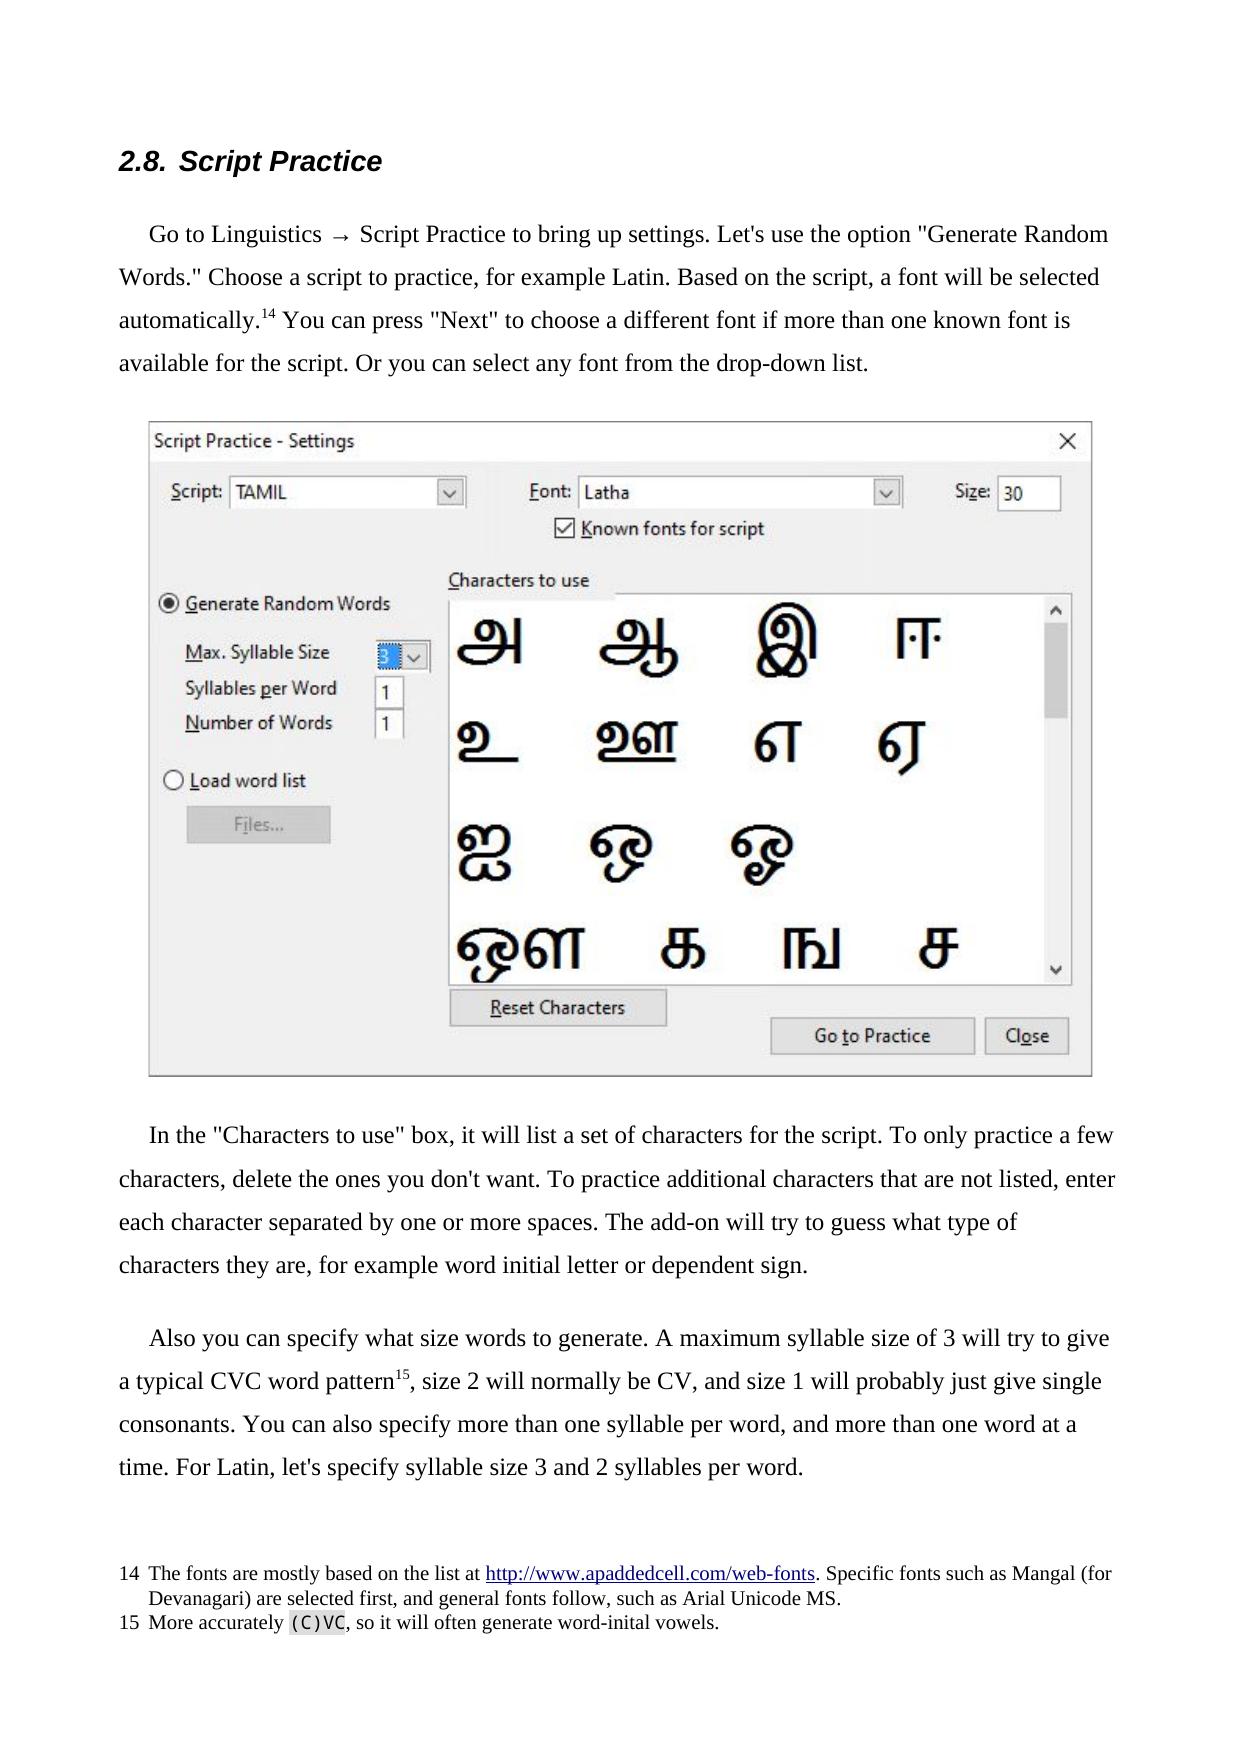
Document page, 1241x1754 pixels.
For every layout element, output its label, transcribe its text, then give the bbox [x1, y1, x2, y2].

picture [148, 421, 1093, 1077]
text Also you can specify what size words to generate. A maximum syllable size of 3 will try to give a typical CVC word pattern, size 2 will normally be CV, and size 1 will probably just give single consonants. You can also specify more than one syllable per word, and more than one word at a time. For Latin, let's specify syllable size 3 and 2 syllables per word. [118, 1323, 1122, 1481]
text In the "Characters to use" box, it will list a set of characters for the script. To only practice a few characters, delete the ones you don't want. To practice additional characters that are not listed, enter each character separated by one or more spaces. The add-on will try to guess what type of characters they are, for example word initial letter or dependent sign. [118, 1121, 1122, 1279]
text Go to Linguistics → Script Practice to bring up settings. Let's use the option "Generate Random Words." Choose a script to practice, for example Latin. Based on the script, a font will be selected automatically. You can press "Next" to choose a different font if more than one known font is available for the script. Or you can select any font from the drop-down list. [118, 219, 1122, 377]
text More accurately (C)VC, so it will often generate word-inital vowels. [118, 1609, 1122, 1635]
subtitle Script Practice [118, 143, 1122, 177]
text The fonts are mostly based on the list at http://www.apaddedcell.com/web-fonts. Specific fonts such as Mangal (for Devanagari) are selected first, and general fonts follow, such as Arial Unicode MS. [118, 1561, 1122, 1609]
